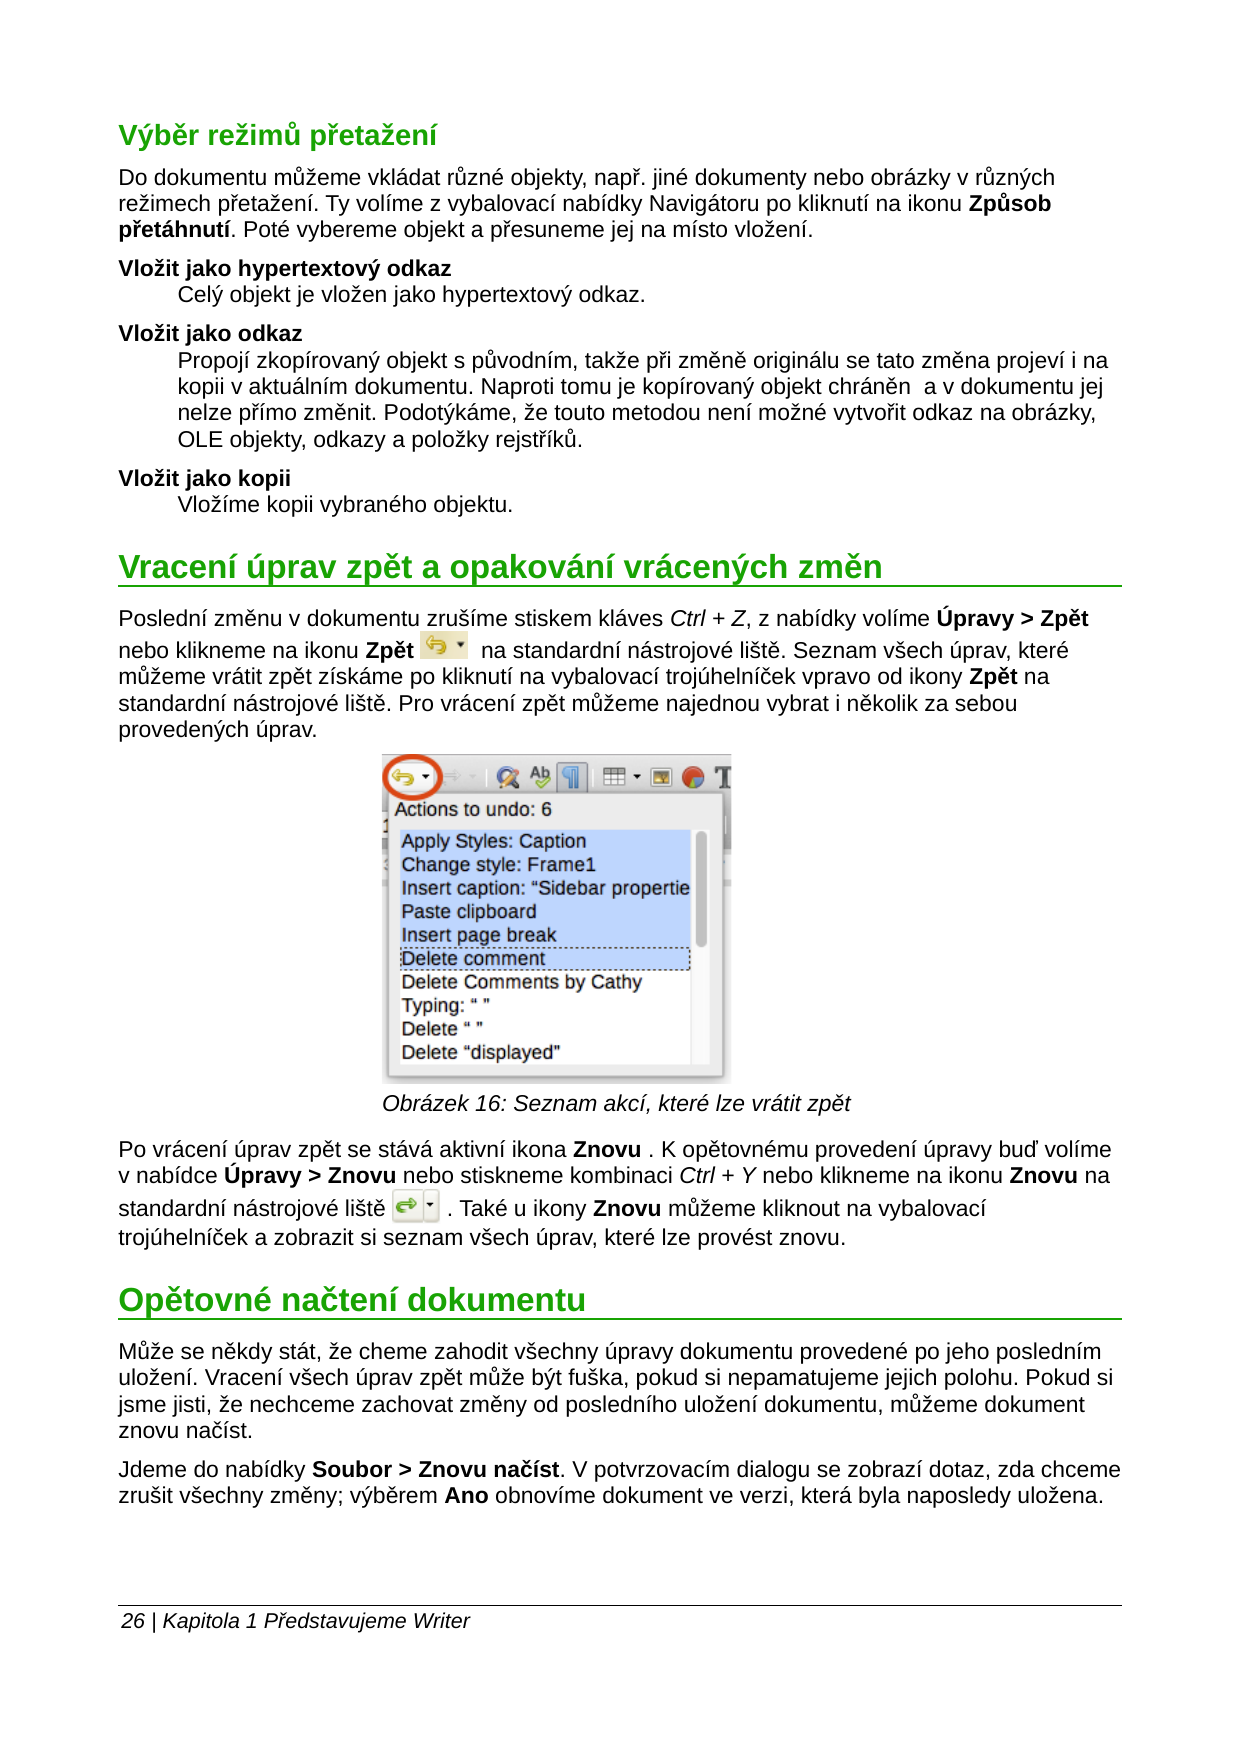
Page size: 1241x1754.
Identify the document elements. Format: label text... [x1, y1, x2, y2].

subtitle Výběr režimů přetažení [118, 118, 1122, 152]
text Poslední změnu v dokumentu zrušíme stiskem kláves Ctrl + Z, z nabídky volíme Úpravy > Zpět nebo klikneme na ikonu Zpět na standardní nástrojové liště. Seznam všech úprav, které můžeme vrátit zpět získáme po kliknutí na vybalovací trojúhelníček vpravo od ikony Zpět na standardní nástrojové liště. Pro vrácení zpět můžeme najednou vybrat i několik za sebou provedených úprav. [118, 605, 1122, 742]
text Propojí zkopírovaný objekt s původním, takže při změně originálu se tato změna projeví i na kopii v aktuálním dokumentu. Naproti tomu je kopírovaný objekt chráněn a v dokumentu jej nelze přímo změnit. Podotýkáme, že touto metodou není možné vytvořit odkaz na obrázky, OLE objekty, odkazy a položky rejstříků. [177, 347, 1122, 452]
text Obrázek 16: Seznam akcí, které lze vrátit zpět [382, 1089, 858, 1116]
picture [420, 631, 468, 659]
subtitle Opětovné načtení dokumentu [118, 1279, 1122, 1318]
text Jdeme do nabídky Soubor > Znovu načíst. V potvrzovacím dialogu se zobrazí dotaz, zda chceme zrušit všechny změny; výběrem Ano obnovíme dokument ve verzi, která byla naposledy uložena. [118, 1456, 1122, 1508]
subtitle Vracení úprav zpět a opakování vrácených změn [118, 547, 1122, 585]
text Vložit jako kopii [118, 464, 1122, 491]
text Po vrácení úprav zpět se stává aktivní ikona Znovu . K opětovnému provedení úpravy buď volíme v nabídce Úpravy > Znovu nebo stiskneme kombinaci Ctrl + Y nebo klikneme na ikonu Znovu na standardní nástrojové liště . Také u ikony Znovu můžeme kliknout na vybalovací trojúhelníček a zobrazit si seznam všech úprav, které lze provést znovu. [118, 1136, 1122, 1250]
picture [381, 754, 732, 1084]
text Celý objekt je vložen jako hypertextový odkaz. [177, 281, 1122, 308]
text Vložíme kopii vybraného objektu. [177, 491, 1122, 517]
text Může se někdy stát, že cheme zahodit všechny úpravy dokumentu provedené po jeho posledním uložení. Vracení všech úprav zpět může být fuška, pokud si nepamatujeme jejich polohu. Pokud si jsme jisti, že nechceme zachovat změny od posledního uložení dokumentu, můžeme dokument znovu načíst. [118, 1338, 1122, 1443]
text Vložit jako odkaz [118, 320, 1122, 347]
text Vložit jako hypertextový odkaz [118, 255, 1122, 281]
picture [392, 1188, 441, 1224]
text Do dokumentu můžeme vkládat různé objekty, např. jiné dokumenty nebo obrázky v různých režimech přetažení. Ty volíme z vybalovací nabídky Navigátoru po kliknutí na ikonu Způsob přetáhnutí. Poté vybereme objekt a přesuneme jej na místo vložení. [118, 163, 1122, 242]
